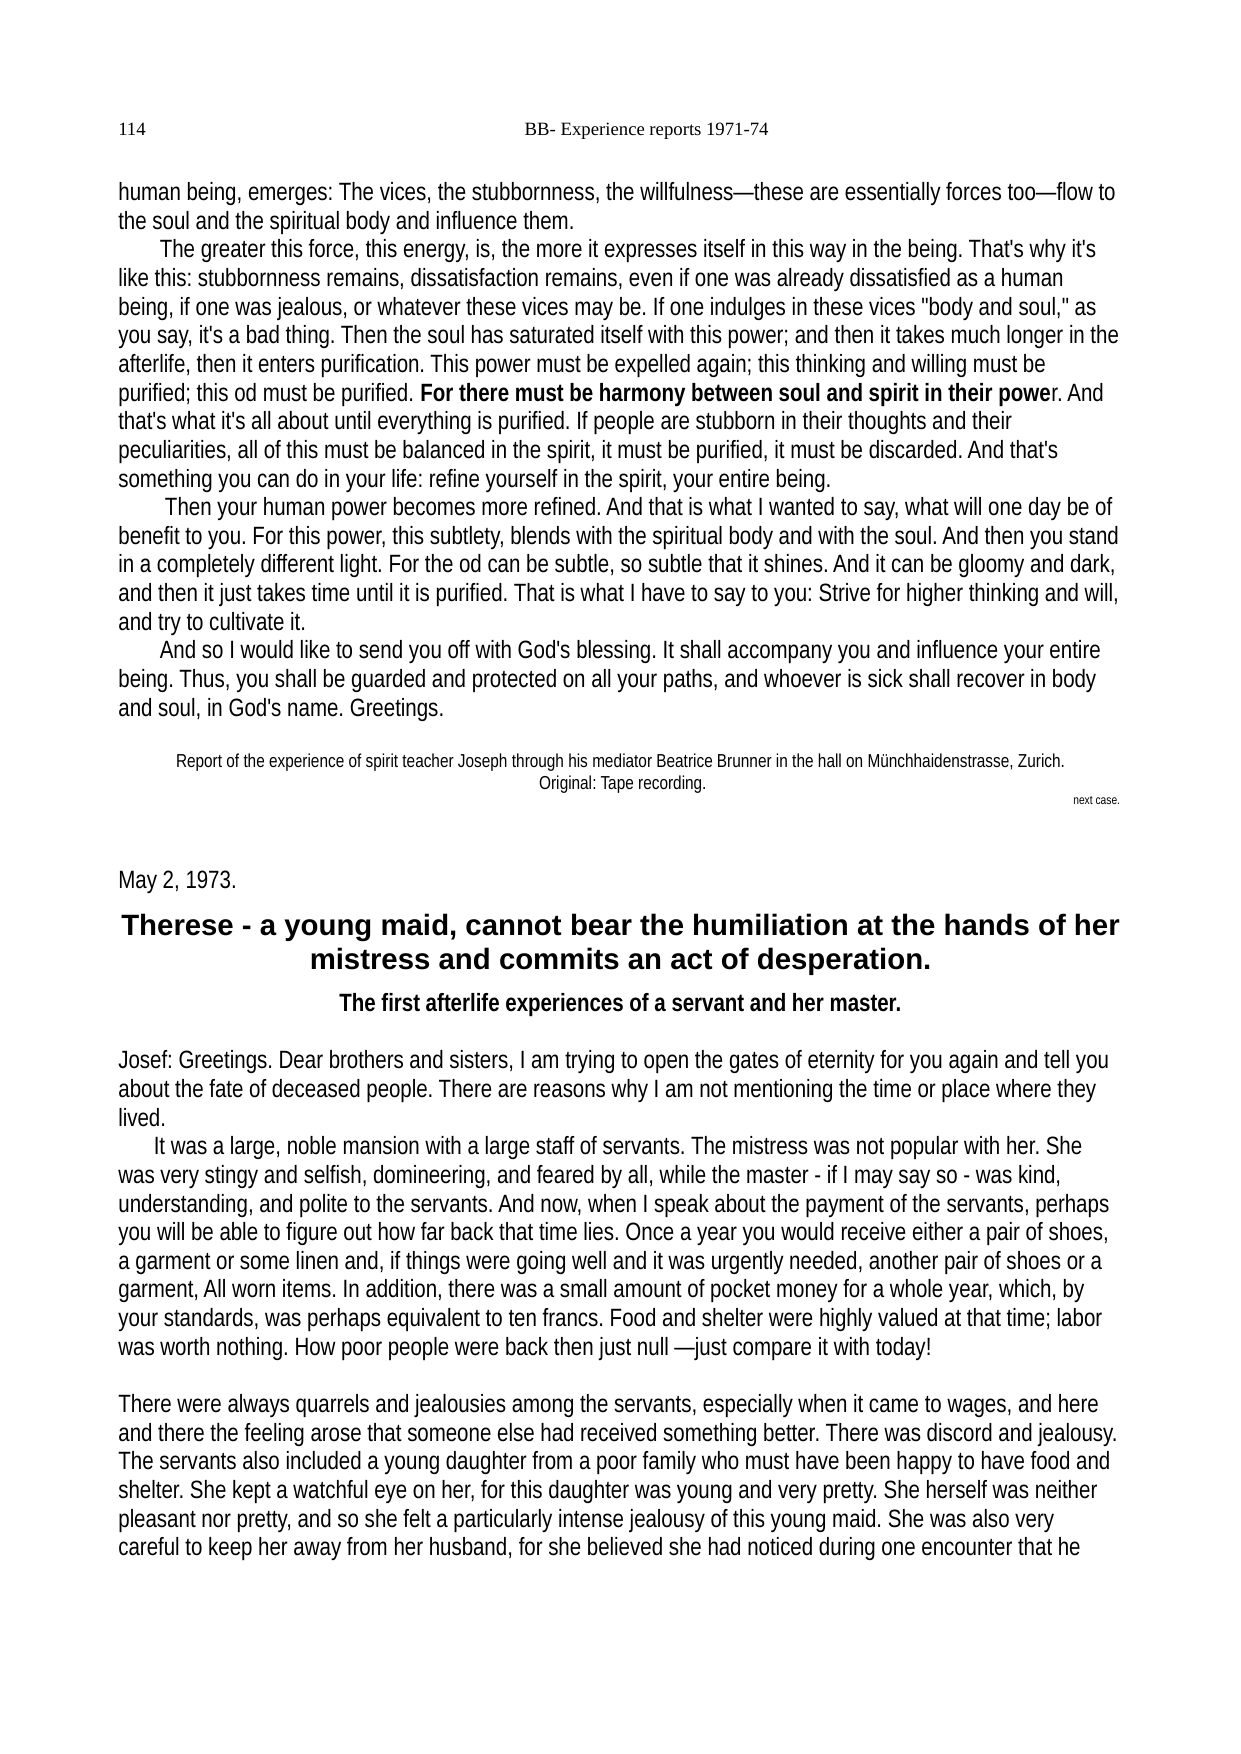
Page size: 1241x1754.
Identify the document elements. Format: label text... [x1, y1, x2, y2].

text There were always quarrels and jealousies among the servants, especially when it came to wages, and here and there the feeling arose that someone else had received something better. There was discord and jealousy. [118, 1389, 1123, 1446]
text And so I would like to send you off with God's blessing. It shall accompany you and influence your entire being. Thus, you shall be guarded and protected on all your paths, and whoever is sick shall recover in body and soul, in God's name. Greetings. [118, 635, 1123, 721]
text Report of the experience of spirit teacher Joseph through his mediator Beatrice Brunner in the hall on Münchhaidenstrasse, Zurich. [118, 750, 1123, 772]
text Then your human power becomes more refined. And that is what I wanted to say, what will one day be of benefit to you. For this power, this subtlety, blends with the spiritual body and with the soul. And then you stand in a completely different light. For the od can be subtle, so subtle that it shines. And it can be gloomy and dark, and then it just takes time until it is purified. That is what I have to say to you: Strive for higher thinking and will, and try to cultivate it. [118, 492, 1123, 635]
subtitle Therese - a young maid, cannot bear the humiliation at the hands of her mistress and commits an act of desperation. [118, 908, 1123, 976]
text It was a large, noble mansion with a large staff of servants. The mistress was not popular with her. She was very stingy and selfish, domineering, and feared by all, while the master - if I may say so - was kind, understanding, and polite to the servants. And now, when I speak about the payment of the servants, perhaps you will be able to figure out how far back that time lies. Once a year you would receive either a pair of shoes, a garment or some linen and, if things were going well and it was urgently needed, another pair of shoes or a garment, All worn items. In addition, there was a small amount of pocket money for a whole year, which, by your standards, was perhaps equivalent to ten francs. Food and shelter were highly valued at that time; labor was worth nothing. How poor people were back then just null —just compare it with today! [118, 1131, 1123, 1360]
text Original: Tape recording. [118, 772, 1123, 793]
text next case. [118, 793, 1123, 807]
text The servants also included a young daughter from a poor family who must have been happy to have food and shelter. She kept a watchful eye on her, for this daughter was young and very pretty. She herself was neither pleasant nor pretty, and so she felt a particularly intense jealousy of this young maid. She was also very careful to keep her away from her husband, for she believed she had noticed during one encounter that he [118, 1446, 1123, 1561]
text Josef: Greetings. Dear brothers and sisters, I am trying to open the gates of eternity for you again and tell you about the fate of deceased people. There are reasons why I am not mentioning the time or place where they lived. [118, 1045, 1123, 1131]
text human being, emerges: The vices, the stubbornness, the willfulness—these are essentially forces too—flow to the soul and the spiritual body and influence them. [118, 177, 1123, 234]
text The first afterlife experiences of a servant and her master. [118, 988, 1123, 1017]
text The greater this force, this energy, is, the more it expresses itself in this way in the being. That's why it's like this: stubbornness remains, dissatisfaction remains, even if one was already dissatisfied as a human being, if one was jealous, or whatever these vices may be. If one indulges in these vices "body and soul," as you say, it's a bad thing. Then the soul has saturated itself with this power; and then it takes much longer in the afterlife, then it enters purification. This power must be expelled again; this thinking and willing must be purified; this od must be purified. For there must be harmony between soul and spirit in their power. And that's what it's all about until everything is purified. If people are stubborn in their thoughts and their peculiarities, all of this must be balanced in the spirit, it must be purified, it must be discarded. And that's something you can do in your life: refine yourself in the spirit, your entire being. [118, 234, 1123, 492]
text May 2, 1973. [118, 865, 1123, 893]
